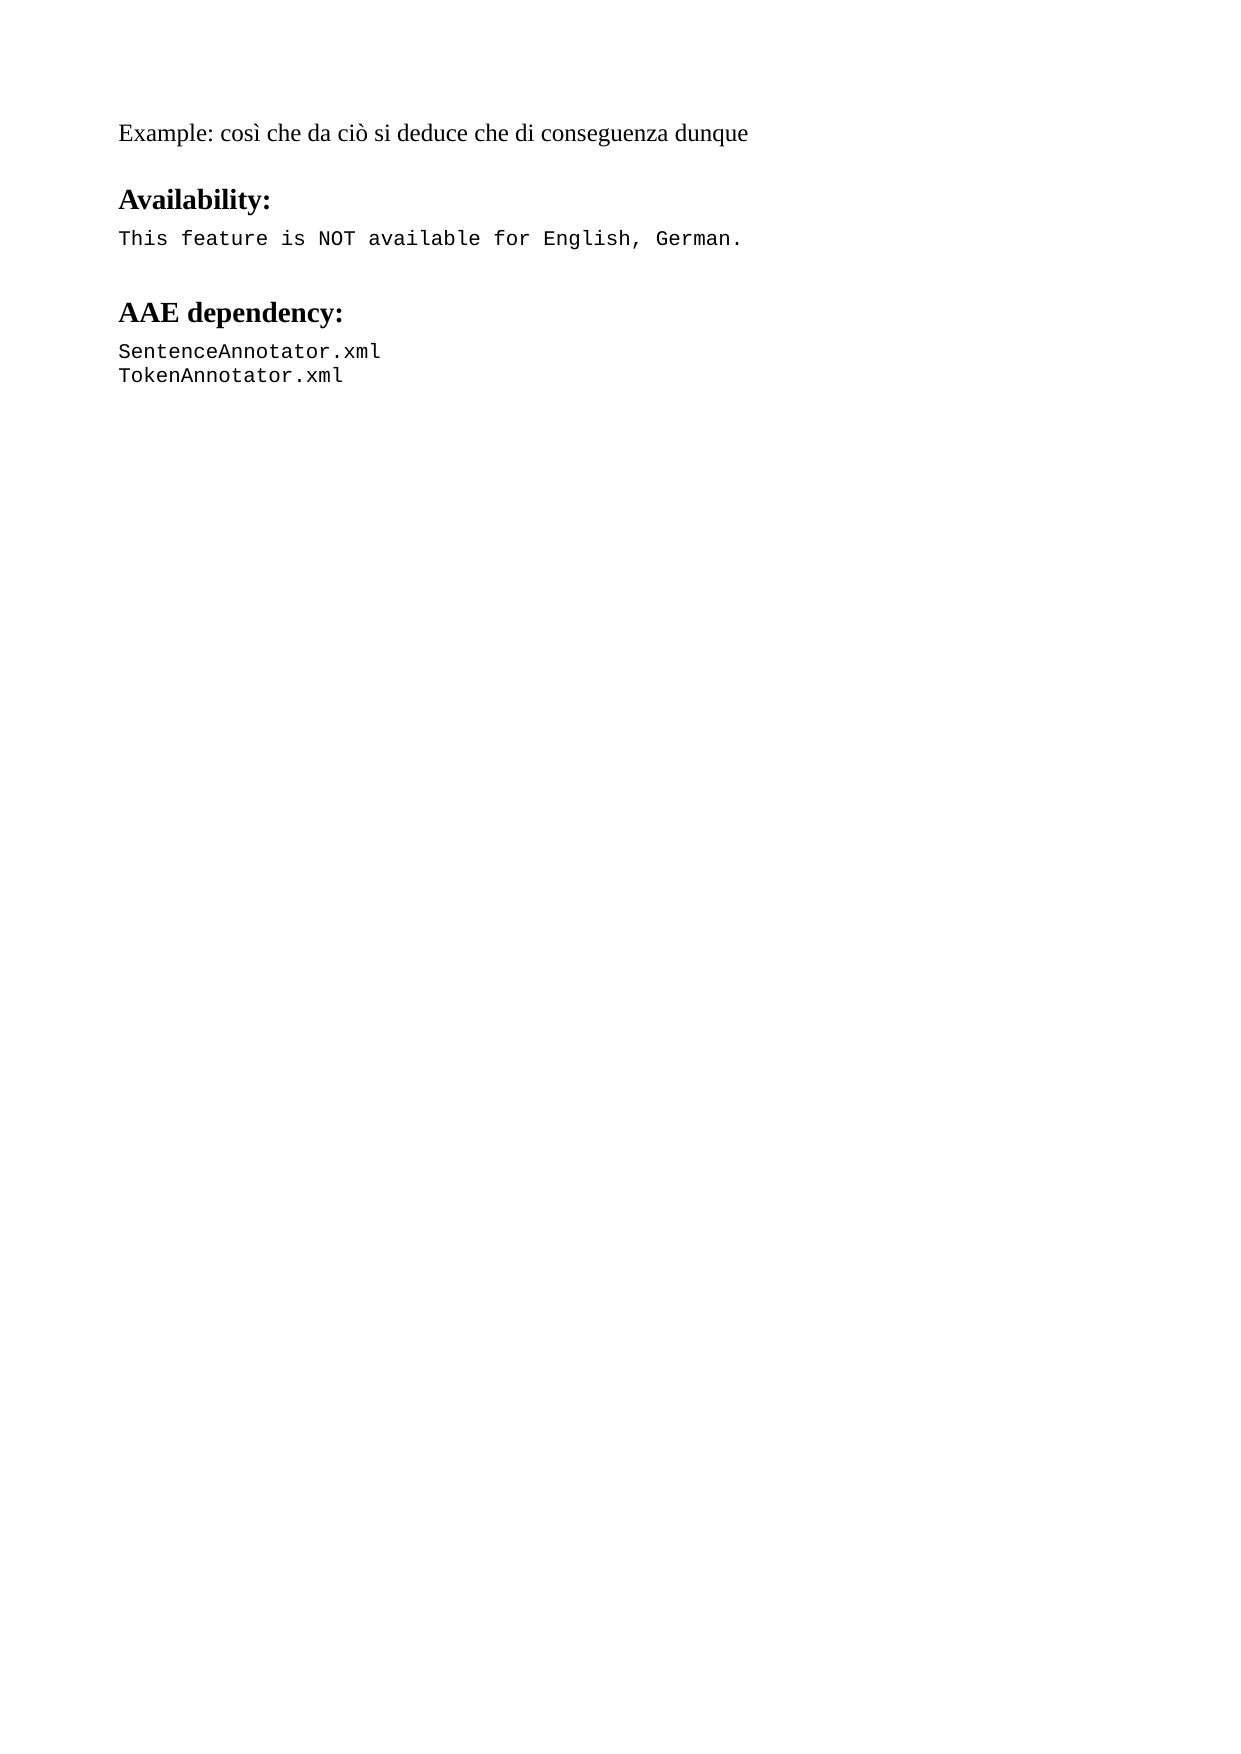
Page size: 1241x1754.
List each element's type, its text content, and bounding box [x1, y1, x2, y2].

text This feature is NOT available for English, German. [118, 228, 1122, 251]
text TokenAnnotator.xml [118, 365, 1122, 389]
text Example: così che da ciò si deduce che di conseguenza dunque [118, 118, 1122, 147]
text SentenceAnnotator.xml [118, 342, 1122, 365]
subtitle AAE dependency: [118, 296, 1122, 329]
subtitle Availability: [118, 182, 1122, 215]
